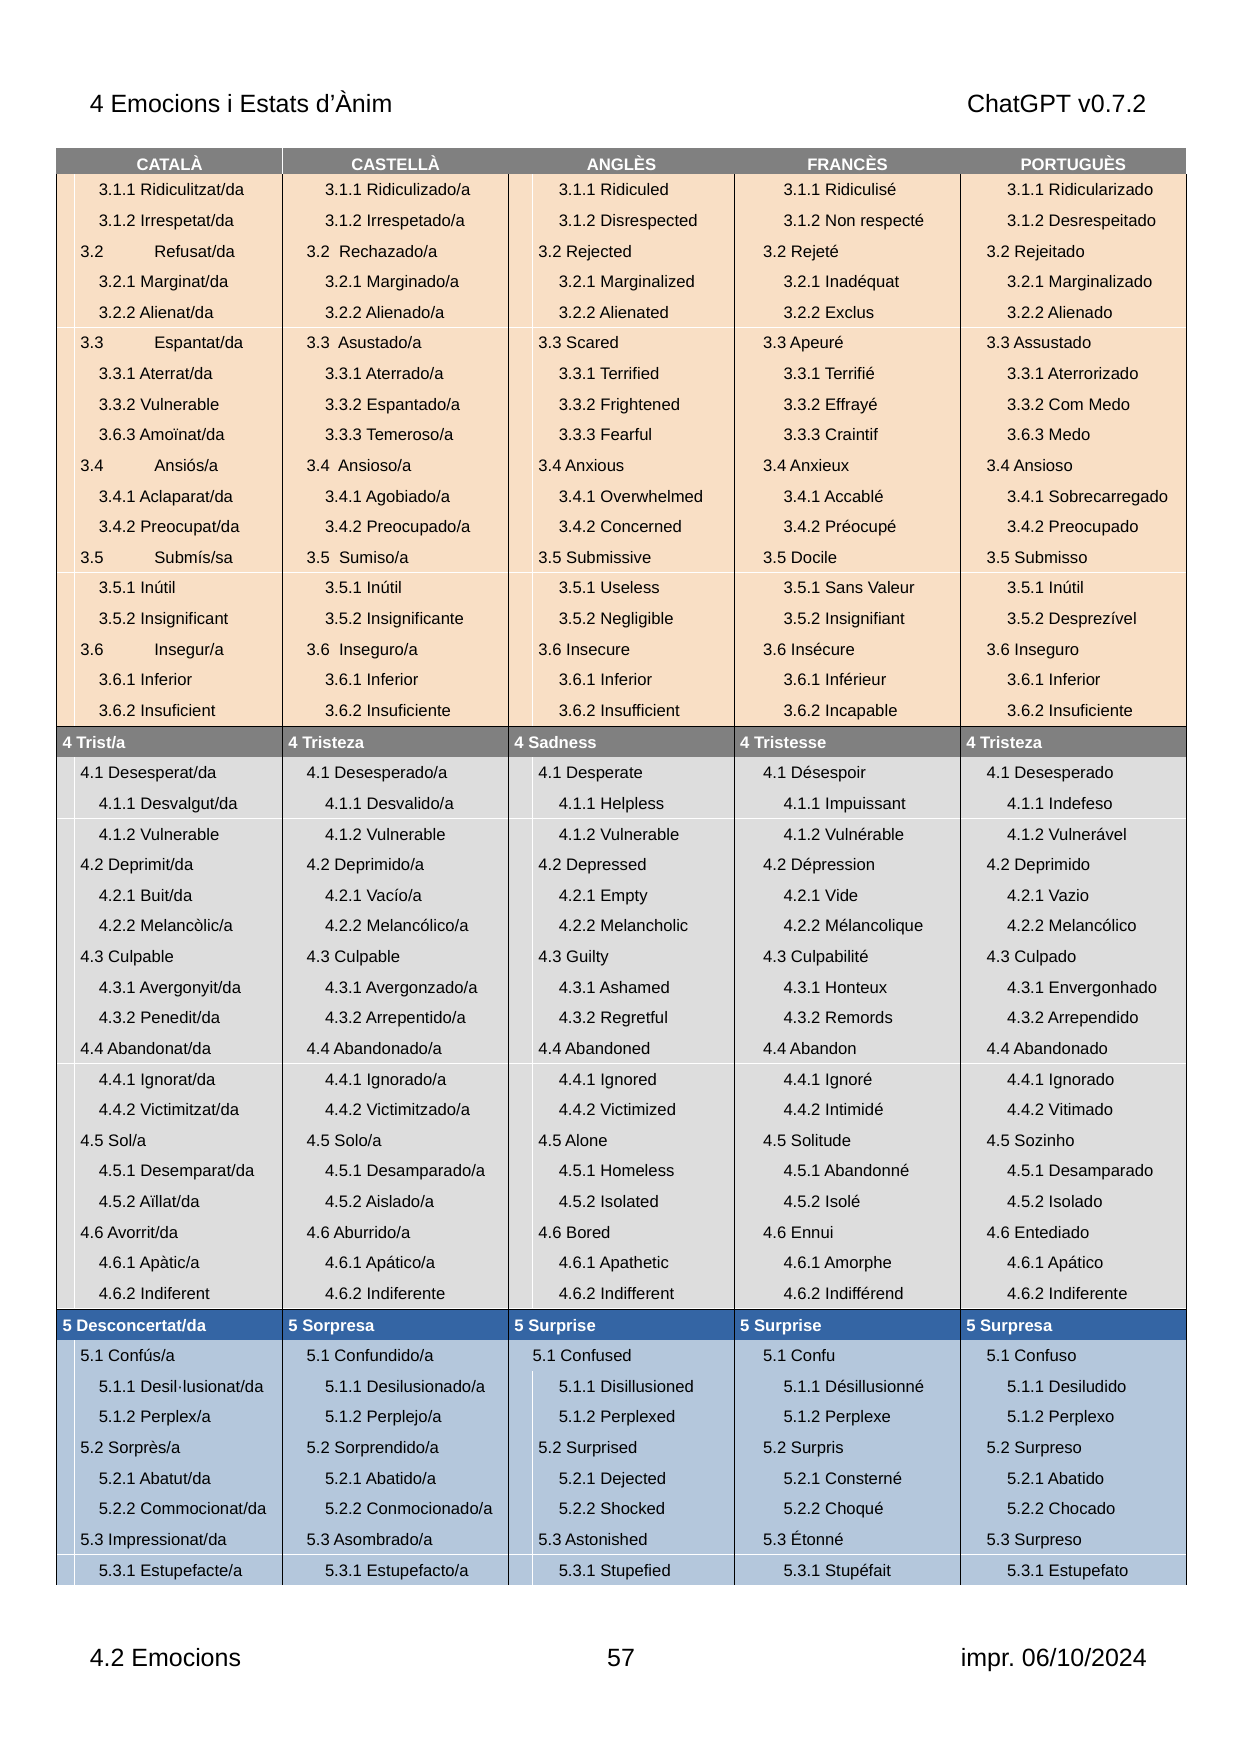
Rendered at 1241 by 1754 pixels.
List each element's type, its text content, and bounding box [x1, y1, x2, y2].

table_cell [57, 297, 74, 327]
table_cell [735, 1401, 757, 1432]
table_cell [735, 603, 757, 634]
table_cell 4.2.2 Melancólico/a [319, 910, 508, 941]
table_cell [961, 266, 981, 297]
table_cell [283, 1125, 301, 1155]
table_header FRANCÈS [734, 148, 960, 174]
table_cell [283, 1064, 301, 1094]
table_cell 5.1.1 Desiludido [1001, 1371, 1186, 1401]
table_cell 4.5.2 Isolé [778, 1186, 960, 1217]
table_cell 5.3 Étonné [757, 1524, 960, 1554]
table_cell 4.5.2 Isolado [1001, 1186, 1186, 1217]
table_cell 3.3 Assustado [981, 328, 1186, 358]
table_cell 3.3.2 Espantado/a [319, 389, 508, 419]
table_cell 4.6.1 Apathetic [553, 1247, 734, 1278]
table_cell [981, 1371, 1001, 1401]
table_cell [75, 389, 93, 419]
table_cell [509, 972, 532, 1002]
table_cell [509, 910, 532, 941]
table_cell [981, 1247, 1001, 1278]
table_cell [735, 1186, 757, 1217]
table_cell [57, 174, 74, 205]
table_cell [75, 1493, 93, 1524]
table_cell 3.6 Inseguro [981, 634, 1186, 664]
table_cell 3.6 Insécure [757, 634, 960, 664]
table_cell [283, 1094, 301, 1125]
table_cell [981, 573, 1001, 603]
table_cell [735, 450, 757, 481]
table_cell [981, 910, 1001, 941]
table_cell [75, 910, 93, 941]
table_cell [301, 603, 319, 634]
table_cell 4.3 Culpabilité [757, 941, 960, 972]
table_cell [283, 1555, 301, 1585]
table_cell [533, 1401, 553, 1432]
table_cell [961, 1432, 981, 1463]
table_cell [509, 481, 532, 511]
table_cell [509, 358, 532, 389]
table_cell 4.3.1 Avergonzado/a [319, 972, 508, 1002]
table_cell 3.5.2 Insignificant [93, 603, 282, 634]
table_cell [75, 1371, 93, 1401]
table_cell [283, 849, 301, 880]
table_cell [735, 1463, 757, 1493]
table_cell [57, 573, 74, 603]
table_cell 3.2.1 Inadéquat [778, 266, 960, 297]
table_cell 4.6 Ennui [757, 1217, 960, 1247]
table_cell [757, 1278, 778, 1308]
table_cell [57, 849, 74, 880]
table_cell [533, 511, 553, 542]
table_cell [757, 1555, 778, 1585]
table_cell [735, 1278, 757, 1308]
table_cell [533, 205, 553, 236]
table_cell [961, 1278, 981, 1308]
table_cell [75, 174, 93, 205]
table_cell [509, 1247, 532, 1278]
table_cell 5.1.2 Perplex/a [93, 1401, 282, 1432]
table_cell [757, 1002, 778, 1033]
table_cell 4.4.1 Ignoré [778, 1064, 960, 1094]
table_cell [757, 819, 778, 849]
table_cell 5.3.1 Stupéfait [778, 1555, 960, 1585]
table_cell 4.4.2 Intimidé [778, 1094, 960, 1125]
table_cell 3.2.1 Marginat/da [93, 266, 282, 297]
table_cell 3.1.1 Ridiculed [553, 174, 734, 205]
table_cell [735, 573, 757, 603]
table_cell [735, 205, 757, 236]
table_cell 4.2.2 Melancholic [553, 910, 734, 941]
table_cell 3.3.1 Aterrado/a [319, 358, 508, 389]
table_cell 4.2.1 Vacío/a [319, 880, 508, 910]
table_cell [509, 1064, 532, 1094]
table_cell [533, 603, 553, 634]
table_cell [75, 511, 93, 542]
table_cell [283, 1463, 301, 1493]
table_cell 5.2 Surprised [533, 1432, 734, 1463]
table_cell [57, 972, 74, 1002]
table_cell [57, 1064, 74, 1094]
table_cell [735, 1493, 757, 1524]
table_cell 4.5.2 Aïllat/da [93, 1186, 282, 1217]
table_cell 3.4 Anxious [533, 450, 734, 481]
table_cell 4.2 Deprimido [981, 849, 1186, 880]
table_cell 3.1.2 Irrespetat/da [93, 205, 282, 236]
table_cell [509, 542, 532, 572]
table_cell [75, 205, 93, 236]
table_cell [75, 1463, 93, 1493]
table_cell [75, 1401, 93, 1432]
table_cell [961, 972, 981, 1002]
table_cell [57, 1247, 74, 1278]
table_cell 3.5.1 Inútil [1001, 573, 1186, 603]
table_cell 3.2.1 Marginalizado [1001, 266, 1186, 297]
table_cell [757, 880, 778, 910]
table_cell 4.3.1 Honteux [778, 972, 960, 1002]
table_cell [961, 757, 981, 788]
table_cell [757, 511, 778, 542]
table_cell 3.3 Espantat/da [75, 328, 282, 358]
table_cell [509, 297, 532, 327]
table_cell 3.5 Docile [757, 542, 960, 572]
table_cell 3.5.1 Inútil [93, 573, 282, 603]
table_cell 3.1.2 Desrespeitado [1001, 205, 1186, 236]
table_cell [283, 1371, 301, 1401]
table_cell 5.2 Sorprès/a [75, 1432, 282, 1463]
table_cell [75, 819, 93, 849]
table_cell [961, 358, 981, 389]
table_cell 4.3 Culpable [301, 941, 508, 972]
table_cell [283, 1432, 301, 1463]
table_cell [961, 1555, 981, 1585]
table_cell 3.4 Ansioso/a [301, 450, 508, 481]
table_cell 3.6.1 Inferior [553, 664, 734, 695]
table_cell 3.2.1 Marginado/a [319, 266, 508, 297]
table_cell [75, 1186, 93, 1217]
table_cell 5 Surprise [735, 1310, 960, 1340]
table_cell [509, 1555, 532, 1585]
table_cell [981, 511, 1001, 542]
table_cell [283, 1247, 301, 1278]
table_cell [735, 788, 757, 818]
table_cell [735, 297, 757, 327]
table_cell [735, 819, 757, 849]
table_cell [509, 1371, 532, 1401]
table_cell [57, 419, 74, 450]
table_cell [735, 1247, 757, 1278]
table_cell [509, 1002, 532, 1033]
table_cell 3.3.3 Fearful [553, 419, 734, 450]
table_cell [283, 1278, 301, 1308]
table_cell 5.3.1 Estupefato [1001, 1555, 1186, 1585]
table_cell 4.6 Aburrido/a [301, 1217, 508, 1247]
table_cell 4.4.1 Ignored [553, 1064, 734, 1094]
table_cell [301, 174, 319, 205]
table_cell [283, 511, 301, 542]
table_cell 4.6.1 Apático/a [319, 1247, 508, 1278]
table_cell [301, 910, 319, 941]
table_cell [757, 695, 778, 726]
table_cell [301, 880, 319, 910]
table_cell 4.3.2 Remords [778, 1002, 960, 1033]
table_cell [981, 880, 1001, 910]
table_cell [533, 788, 553, 818]
table_cell [283, 972, 301, 1002]
table_cell 5.1.2 Perplexe [778, 1401, 960, 1432]
table_cell 4.1 Desperate [533, 757, 734, 788]
table_cell [509, 941, 532, 972]
table_cell 3.4.2 Preocupat/da [93, 511, 282, 542]
table_cell [981, 1555, 1001, 1585]
table_cell [961, 1371, 981, 1401]
table_cell 3.1.2 Disrespected [553, 205, 734, 236]
table_cell [961, 236, 981, 266]
table_cell [757, 573, 778, 603]
table_cell 4.3.2 Regretful [553, 1002, 734, 1033]
table_cell 3.6 Inseguro/a [301, 634, 508, 664]
table_cell 4.5 Sozinho [981, 1125, 1186, 1155]
table_cell 4.5.1 Desemparat/da [93, 1155, 282, 1186]
table_cell 3.1.2 Irrespetado/a [319, 205, 508, 236]
table_cell 4.5.2 Isolated [553, 1186, 734, 1217]
table_cell [533, 1371, 553, 1401]
table_cell 5.1.1 Desil·lusionat/da [93, 1371, 282, 1401]
table_cell 4.3.2 Arrepentido/a [319, 1002, 508, 1033]
table_cell [75, 695, 93, 726]
table_cell 4.1 Désespoir [757, 757, 960, 788]
table_cell 4.2.1 Empty [553, 880, 734, 910]
table_cell [509, 880, 532, 910]
table_cell 3.2.2 Alienado/a [319, 297, 508, 327]
table_cell [301, 1186, 319, 1217]
table_cell 5.1 Confu [757, 1340, 960, 1371]
table_cell [533, 1247, 553, 1278]
table_cell [735, 174, 757, 205]
table_cell [301, 1463, 319, 1493]
table_cell [509, 849, 532, 880]
table_cell [533, 1094, 553, 1125]
table_cell [509, 1401, 532, 1432]
table_cell 4.1.1 Desvalgut/da [93, 788, 282, 818]
table_cell 3.4 Ansiós/a [75, 450, 282, 481]
table_cell [533, 1064, 553, 1094]
table_cell [757, 972, 778, 1002]
table_cell 3.5.1 Sans Valeur [778, 573, 960, 603]
table_cell [57, 481, 74, 511]
table_cell 4.6 Entediado [981, 1217, 1186, 1247]
table_cell [301, 389, 319, 419]
table_cell [961, 1340, 981, 1371]
table_cell [283, 419, 301, 450]
table_header CATALÀ [56, 148, 282, 174]
table_cell 3.2 Rejeitado [981, 236, 1186, 266]
table_cell [75, 880, 93, 910]
table_cell 5.3.1 Estupefacte/a [93, 1555, 282, 1585]
table_cell [981, 819, 1001, 849]
table_cell [283, 1401, 301, 1432]
table_cell [735, 511, 757, 542]
table_cell 3.1.1 Ridicularizado [1001, 174, 1186, 205]
table_cell [981, 358, 1001, 389]
table_cell [57, 634, 74, 664]
table_cell [533, 389, 553, 419]
table_cell [961, 1002, 981, 1033]
table_cell [961, 1186, 981, 1217]
table_cell [57, 1432, 74, 1463]
table_cell [533, 573, 553, 603]
table_cell [75, 603, 93, 634]
table_cell 4.4 Abandonado/a [301, 1033, 508, 1063]
table_cell [735, 910, 757, 941]
table_cell 4 Sadness [509, 727, 734, 757]
table_cell 5.3 Asombrado/a [301, 1524, 508, 1554]
table_cell [57, 1463, 74, 1493]
table_cell [75, 573, 93, 603]
table_cell [981, 1155, 1001, 1186]
table_cell [757, 664, 778, 695]
table_cell [757, 1094, 778, 1125]
table_cell [75, 419, 93, 450]
table_cell [735, 389, 757, 419]
table_cell 5.2.2 Chocado [1001, 1493, 1186, 1524]
table_cell [981, 664, 1001, 695]
table_cell [57, 1371, 74, 1401]
table_cell [981, 389, 1001, 419]
table_cell [961, 205, 981, 236]
table_cell 4.3 Culpable [75, 941, 282, 972]
table_cell [757, 297, 778, 327]
table_cell [981, 266, 1001, 297]
table_cell [301, 511, 319, 542]
table_cell 4.6.2 Indiferente [319, 1278, 508, 1308]
table_cell 4.6.1 Apático [1001, 1247, 1186, 1278]
table_cell [301, 1094, 319, 1125]
table_cell [57, 266, 74, 297]
table_cell 4.6.1 Apàtic/a [93, 1247, 282, 1278]
table_cell [57, 1125, 74, 1155]
table_cell 5.1.1 Disillusioned [553, 1371, 734, 1401]
table_cell [961, 603, 981, 634]
table_cell 3.5.2 Negligible [553, 603, 734, 634]
table_cell [301, 1247, 319, 1278]
table_cell [509, 1493, 532, 1524]
table_cell [301, 358, 319, 389]
table_cell 4.4.1 Ignorat/da [93, 1064, 282, 1094]
table_cell [301, 1002, 319, 1033]
table_cell [57, 1340, 74, 1371]
table_cell [961, 1493, 981, 1524]
table_header ANGLÈS [508, 148, 734, 174]
table_cell 3.3.2 Effrayé [778, 389, 960, 419]
table_cell 3.3.2 Frightened [553, 389, 734, 419]
table_cell [509, 573, 532, 603]
table_cell 3.6.2 Insuficiente [1001, 695, 1186, 726]
table_cell [57, 1401, 74, 1432]
table_cell 5 Surprise [509, 1310, 734, 1340]
table_cell 4.3 Guilty [533, 941, 734, 972]
table_cell [57, 389, 74, 419]
table_cell [57, 1555, 74, 1585]
table_cell [961, 1125, 981, 1155]
table_cell [735, 1033, 757, 1063]
table_cell 5.1 Confundido/a [301, 1340, 508, 1371]
table_cell [961, 389, 981, 419]
table_cell [757, 205, 778, 236]
table_cell 5.3.1 Estupefacto/a [319, 1555, 508, 1585]
table_cell [735, 481, 757, 511]
table_cell [57, 910, 74, 941]
table_cell 4.1.1 Impuissant [778, 788, 960, 818]
table_cell [57, 1217, 74, 1247]
table_cell [961, 1401, 981, 1432]
table_cell [533, 358, 553, 389]
table_cell [961, 573, 981, 603]
table_cell 3.4.2 Préocupé [778, 511, 960, 542]
table_cell [57, 819, 74, 849]
table_cell [509, 1278, 532, 1308]
table_cell [961, 297, 981, 327]
table_cell 3.5.2 Insignificante [319, 603, 508, 634]
table_cell 4.4 Abandonado [981, 1033, 1186, 1063]
table_cell 5.3 Surpreso [981, 1524, 1186, 1554]
table_cell 4.3 Culpado [981, 941, 1186, 972]
table_cell [981, 1401, 1001, 1432]
table_cell 4.5.1 Desamparado [1001, 1155, 1186, 1186]
table_cell 4.2 Depressed [533, 849, 734, 880]
table_cell [533, 910, 553, 941]
table_cell [757, 481, 778, 511]
table_cell [283, 819, 301, 849]
table_cell [735, 757, 757, 788]
table_cell [301, 695, 319, 726]
table_cell [533, 1555, 553, 1585]
table_cell [283, 1340, 301, 1371]
table_cell 3.1.1 Ridiculisé [778, 174, 960, 205]
table_cell [57, 603, 74, 634]
table_cell [57, 695, 74, 726]
table_cell 4.3.1 Ashamed [553, 972, 734, 1002]
table_cell [533, 1186, 553, 1217]
table_cell [533, 819, 553, 849]
table_cell [509, 1125, 532, 1155]
table_cell [283, 358, 301, 389]
table_cell [57, 511, 74, 542]
table_cell [981, 1278, 1001, 1308]
table_cell [735, 1002, 757, 1033]
table_cell [757, 266, 778, 297]
table_cell 3.3 Scared [533, 328, 734, 358]
table_cell [981, 1493, 1001, 1524]
table_cell [283, 205, 301, 236]
table_cell [961, 634, 981, 664]
table_cell 3.3.1 Terrified [553, 358, 734, 389]
table_cell [283, 481, 301, 511]
table_cell 4.6.2 Indifférend [778, 1278, 960, 1308]
table_cell 5 Sorpresa [283, 1310, 508, 1340]
table_cell [57, 358, 74, 389]
table_cell 4.4 Abandonat/da [75, 1033, 282, 1063]
table_cell [961, 695, 981, 726]
table_cell 3.5 Submissive [533, 542, 734, 572]
table_cell [75, 297, 93, 327]
table_cell [283, 941, 301, 972]
table_cell 5.2.2 Choqué [778, 1493, 960, 1524]
table_cell [75, 1155, 93, 1186]
table_cell [757, 1371, 778, 1401]
table_cell 4.6.2 Indiferente [1001, 1278, 1186, 1308]
table_cell 3.1.1 Ridiculizado/a [319, 174, 508, 205]
table_cell [57, 1155, 74, 1186]
table_cell [75, 1555, 93, 1585]
table_cell 4.5 Solo/a [301, 1125, 508, 1155]
table_cell [301, 788, 319, 818]
table_cell 4.4.2 Victimitzado/a [319, 1094, 508, 1125]
table_cell [283, 450, 301, 481]
table_cell [75, 358, 93, 389]
table_cell 4.1.1 Indefeso [1001, 788, 1186, 818]
table_cell [735, 328, 757, 358]
table_cell [509, 664, 532, 695]
table_cell 5.2 Surpreso [981, 1432, 1186, 1463]
table_cell [981, 695, 1001, 726]
table_cell 4 Trist/a [57, 727, 282, 757]
table_cell [533, 297, 553, 327]
table_cell 3.2 Refusat/da [75, 236, 282, 266]
table_header PORTUGUÈS [960, 148, 1186, 174]
table_cell [533, 266, 553, 297]
table_cell 3.5.2 Insignifiant [778, 603, 960, 634]
table_cell [509, 205, 532, 236]
table_cell [757, 419, 778, 450]
table_cell 4 Tristeza [283, 727, 508, 757]
table_cell [57, 1524, 74, 1554]
table_cell [509, 1463, 532, 1493]
table_cell [283, 1524, 301, 1554]
table_cell 3.3.1 Aterrat/da [93, 358, 282, 389]
table_cell 4.1.2 Vulnerable [553, 819, 734, 849]
table_cell 5.2.2 Commocionat/da [93, 1493, 282, 1524]
table_cell 3.4.1 Sobrecarregado [1001, 481, 1186, 511]
table_cell 4 Tristeza [961, 727, 1186, 757]
table_cell [283, 910, 301, 941]
table_cell [961, 941, 981, 972]
table_cell 4.3.1 Avergonyit/da [93, 972, 282, 1002]
table_cell 4.4.1 Ignorado [1001, 1064, 1186, 1094]
table_cell [735, 941, 757, 972]
table_cell 4.5 Solitude [757, 1125, 960, 1155]
table_cell 3.1.2 Non respecté [778, 205, 960, 236]
table_cell [75, 1064, 93, 1094]
table_cell 3.6.3 Medo [1001, 419, 1186, 450]
table_cell 4.1.2 Vulnerable [93, 819, 282, 849]
table_cell 4.2.2 Melancólico [1001, 910, 1186, 941]
table_cell [75, 664, 93, 695]
table_cell [757, 1064, 778, 1094]
table_cell 3.3.2 Com Medo [1001, 389, 1186, 419]
table_cell 4.2 Deprimit/da [75, 849, 282, 880]
table_cell 3.5 Sumiso/a [301, 542, 508, 572]
table_cell 3.2 Rejected [533, 236, 734, 266]
table_cell 3.4.1 Overwhelmed [553, 481, 734, 511]
table_cell [301, 819, 319, 849]
table_cell 3.2.2 Exclus [778, 297, 960, 327]
table_cell [981, 297, 1001, 327]
table_cell [533, 419, 553, 450]
table_cell [735, 849, 757, 880]
table_cell [735, 695, 757, 726]
table_cell [757, 1186, 778, 1217]
table_cell [57, 205, 74, 236]
table_cell [533, 1155, 553, 1186]
table_cell 4.1 Desesperado [981, 757, 1186, 788]
table_cell [961, 419, 981, 450]
table_cell [283, 788, 301, 818]
table_cell [75, 266, 93, 297]
table_cell 5.2.2 Shocked [553, 1493, 734, 1524]
table_cell 4.6 Avorrit/da [75, 1217, 282, 1247]
table_cell [757, 910, 778, 941]
table_cell 4 Tristesse [735, 727, 960, 757]
table_cell [961, 1524, 981, 1554]
table_cell [509, 819, 532, 849]
table_cell [735, 972, 757, 1002]
table_cell [57, 757, 74, 788]
table_cell [981, 1002, 1001, 1033]
table_cell 4.2.1 Vide [778, 880, 960, 910]
table_cell 3.5.1 Inútil [319, 573, 508, 603]
table_cell 5.1.1 Désillusionné [778, 1371, 960, 1401]
table_cell [735, 419, 757, 450]
table_cell 4.2.2 Melancòlic/a [93, 910, 282, 941]
table_cell [283, 174, 301, 205]
table_cell [961, 1033, 981, 1063]
table_cell [735, 880, 757, 910]
table_cell [301, 1401, 319, 1432]
table_cell 5.3.1 Stupefied [553, 1555, 734, 1585]
table_cell 4.3.2 Arrependido [1001, 1002, 1186, 1033]
table_cell 3.2.1 Marginalized [553, 266, 734, 297]
table_cell [509, 757, 532, 788]
table_cell [981, 174, 1001, 205]
table_cell [509, 1155, 532, 1186]
table_cell 4.1.1 Desvalido/a [319, 788, 508, 818]
table_cell [57, 236, 74, 266]
table_cell 3.4 Anxieux [757, 450, 960, 481]
table_cell [75, 1278, 93, 1308]
table_cell 4.1 Desesperat/da [75, 757, 282, 788]
table_cell [509, 1432, 532, 1463]
table_cell 5.2.1 Consterné [778, 1463, 960, 1493]
table_cell [283, 297, 301, 327]
table_cell 3.4.1 Agobiado/a [319, 481, 508, 511]
table_cell [735, 1371, 757, 1401]
table_cell [735, 1217, 757, 1247]
table_cell [735, 1155, 757, 1186]
table_cell [981, 972, 1001, 1002]
table_cell 3.5.1 Useless [553, 573, 734, 603]
table_cell [533, 1002, 553, 1033]
table_cell [301, 1555, 319, 1585]
table_cell 3.6.2 Insufficient [553, 695, 734, 726]
table_cell 5.1 Confused [527, 1340, 734, 1371]
table_cell [961, 481, 981, 511]
table_cell [57, 542, 74, 572]
table_cell 4.6.2 Indifferent [553, 1278, 734, 1308]
table_cell [735, 664, 757, 695]
table_cell [57, 328, 74, 358]
table_cell [509, 603, 532, 634]
table_cell [757, 174, 778, 205]
table_cell 3.4.1 Aclaparat/da [93, 481, 282, 511]
table_cell 4.1.2 Vulnerável [1001, 819, 1186, 849]
table_cell [961, 511, 981, 542]
table_cell [301, 419, 319, 450]
table_cell 4.2.1 Buit/da [93, 880, 282, 910]
table_cell [735, 1094, 757, 1125]
table_cell 3.6.1 Inferior [93, 664, 282, 695]
table_cell [961, 910, 981, 941]
table_cell 5 Surpresa [961, 1310, 1186, 1340]
table_cell [981, 1186, 1001, 1217]
table_cell [57, 450, 74, 481]
table_cell 3.3.1 Aterrorizado [1001, 358, 1186, 389]
table_cell [509, 788, 532, 818]
table_cell [961, 450, 981, 481]
table_cell 5.2.1 Dejected [553, 1463, 734, 1493]
table_cell [283, 266, 301, 297]
table_cell 3.6.2 Insuficient [93, 695, 282, 726]
table_cell 5.3 Astonished [533, 1524, 734, 1554]
table_cell [961, 1247, 981, 1278]
table_cell [57, 664, 74, 695]
table_cell [301, 573, 319, 603]
table_cell 4.4.1 Ignorado/a [319, 1064, 508, 1094]
table_cell [961, 1094, 981, 1125]
table_cell [75, 788, 93, 818]
table_cell [301, 1371, 319, 1401]
table_cell [283, 236, 301, 266]
table_cell [757, 788, 778, 818]
table_cell 5.2 Surpris [757, 1432, 960, 1463]
table_cell [283, 1002, 301, 1033]
table_cell 3.5 Submisso [981, 542, 1186, 572]
table_cell 5.1.2 Perplexed [553, 1401, 734, 1432]
table_cell [301, 1155, 319, 1186]
table_cell [301, 972, 319, 1002]
table_cell 3.2.2 Alienat/da [93, 297, 282, 327]
table_cell [509, 1094, 532, 1125]
table_cell [961, 664, 981, 695]
table_cell [509, 1033, 532, 1063]
table_cell 4.4 Abandon [757, 1033, 960, 1063]
table_cell [961, 849, 981, 880]
table_cell 3.5.2 Desprezível [1001, 603, 1186, 634]
table_cell 4.6.2 Indiferent [93, 1278, 282, 1308]
table_cell [735, 1125, 757, 1155]
table_cell [735, 542, 757, 572]
table_cell 3.6.2 Insuficiente [319, 695, 508, 726]
table_cell [533, 880, 553, 910]
table_cell 5 Desconcertat/da [57, 1310, 282, 1340]
table_cell [283, 664, 301, 695]
table_cell [75, 481, 93, 511]
table_cell 4.3.2 Penedit/da [93, 1002, 282, 1033]
table_cell 5.2.1 Abatido [1001, 1463, 1186, 1493]
table_cell [57, 1186, 74, 1217]
table_cell 3.3.1 Terrifié [778, 358, 960, 389]
table_cell [283, 389, 301, 419]
table_cell 4.5 Alone [533, 1125, 734, 1155]
table_cell [961, 819, 981, 849]
table_cell 3.6 Insecure [533, 634, 734, 664]
table_cell [961, 328, 981, 358]
table_cell [735, 236, 757, 266]
table_cell [57, 1002, 74, 1033]
table_cell 3.5 Submís/sa [75, 542, 282, 572]
table_cell [533, 1493, 553, 1524]
table_cell [509, 328, 532, 358]
table_cell 3.3.3 Craintif [778, 419, 960, 450]
table_cell [509, 174, 532, 205]
table_cell 3.4.2 Preocupado/a [319, 511, 508, 542]
table_cell [961, 880, 981, 910]
table_cell [509, 634, 532, 664]
table_cell [75, 1002, 93, 1033]
table_cell [301, 1278, 319, 1308]
table_cell [533, 481, 553, 511]
table_cell [301, 297, 319, 327]
table_cell 4.2 Dépression [757, 849, 960, 880]
table_cell [283, 695, 301, 726]
table_cell 4.1.2 Vulnerable [319, 819, 508, 849]
table_cell [509, 389, 532, 419]
table_cell [981, 1094, 1001, 1125]
table_cell [283, 1217, 301, 1247]
table_cell [301, 664, 319, 695]
table_cell [757, 1463, 778, 1493]
table_cell [283, 634, 301, 664]
table_cell [283, 573, 301, 603]
table_cell [509, 1186, 532, 1217]
table_cell [533, 174, 553, 205]
table_cell [509, 1217, 532, 1247]
table_cell 3.1.1 Ridiculitzat/da [93, 174, 282, 205]
table_cell [301, 266, 319, 297]
table_cell [509, 511, 532, 542]
table_cell [509, 419, 532, 450]
table_cell 3.6.1 Inférieur [778, 664, 960, 695]
table_cell 5.1.2 Perplexo [1001, 1401, 1186, 1432]
table_cell 3.3.3 Temeroso/a [319, 419, 508, 450]
table_cell [75, 1094, 93, 1125]
table_cell [509, 266, 532, 297]
table_cell [301, 1493, 319, 1524]
table_cell 3.4 Ansioso [981, 450, 1186, 481]
table_cell [283, 1186, 301, 1217]
table_cell 4.5 Sol/a [75, 1125, 282, 1155]
table_cell [301, 205, 319, 236]
table_cell 4.4.2 Vitimado [1001, 1094, 1186, 1125]
table_cell [735, 1064, 757, 1094]
table_cell [961, 542, 981, 572]
table_cell 5.1.1 Desilusionado/a [319, 1371, 508, 1401]
table_cell 4.3.1 Envergonhado [1001, 972, 1186, 1002]
table_cell [57, 788, 74, 818]
table_cell 4.5.2 Aislado/a [319, 1186, 508, 1217]
table_cell 5.2.1 Abatut/da [93, 1463, 282, 1493]
table_cell [283, 542, 301, 572]
table_cell [283, 1493, 301, 1524]
table_cell 3.3.2 Vulnerable [93, 389, 282, 419]
table_header CASTELLÀ [283, 148, 508, 174]
table_cell 3.6 Insegur/a [75, 634, 282, 664]
table_cell 4.2 Deprimido/a [301, 849, 508, 880]
table_cell [283, 1033, 301, 1063]
table_cell 4.6 Bored [533, 1217, 734, 1247]
table_cell [757, 1247, 778, 1278]
table_cell 3.2.2 Alienated [553, 297, 734, 327]
table_cell [961, 788, 981, 818]
table_cell 3.4.2 Concerned [553, 511, 734, 542]
table_cell 5.3 Impressionat/da [75, 1524, 282, 1554]
table_cell 5.1 Confuso [981, 1340, 1186, 1371]
table_cell [981, 481, 1001, 511]
table_cell 3.6.1 Inferior [1001, 664, 1186, 695]
table_cell 4.5.1 Abandonné [778, 1155, 960, 1186]
table_cell 3.6.3 Amoïnat/da [93, 419, 282, 450]
table_cell 5.1 Confús/a [75, 1340, 282, 1371]
table_cell 5.2.2 Conmocionado/a [319, 1493, 508, 1524]
table_cell 5.2.1 Abatido/a [319, 1463, 508, 1493]
table_cell 4.1.1 Helpless [553, 788, 734, 818]
table_cell [757, 1493, 778, 1524]
table_cell 3.6.1 Inferior [319, 664, 508, 695]
table_cell [757, 1401, 778, 1432]
table_cell 4.2.2 Mélancolique [778, 910, 960, 941]
table_cell [961, 174, 981, 205]
table_cell [961, 1064, 981, 1094]
table_cell 4.2.1 Vazio [1001, 880, 1186, 910]
table_cell [533, 1278, 553, 1308]
table_cell 3.2 Rejeté [757, 236, 960, 266]
table_cell [57, 1033, 74, 1063]
table_cell 4.6.1 Amorphe [778, 1247, 960, 1278]
table_cell [533, 972, 553, 1002]
table_cell [57, 1278, 74, 1308]
table_cell [509, 450, 532, 481]
table_cell [735, 266, 757, 297]
table_cell [533, 1463, 553, 1493]
table_cell [509, 695, 532, 726]
table_cell 4.4.2 Victimized [553, 1094, 734, 1125]
table_cell [981, 788, 1001, 818]
table_cell 4.4 Abandoned [533, 1033, 734, 1063]
table_cell [735, 1340, 757, 1371]
table_cell 4.4.2 Victimitzat/da [93, 1094, 282, 1125]
table_cell [509, 1524, 532, 1554]
table_cell [533, 695, 553, 726]
table_cell [757, 358, 778, 389]
table_cell [283, 757, 301, 788]
table_cell 3.3 Apeuré [757, 328, 960, 358]
table_cell [283, 328, 301, 358]
table_cell [283, 1155, 301, 1186]
table_cell 5.2 Sorprendido/a [301, 1432, 508, 1463]
table_cell [735, 634, 757, 664]
table_cell [735, 1524, 757, 1554]
table_cell [301, 1064, 319, 1094]
table_cell [301, 481, 319, 511]
table_cell 4.1.2 Vulnérable [778, 819, 960, 849]
table_cell [57, 941, 74, 972]
table_cell 5.1.2 Perplejo/a [319, 1401, 508, 1432]
table_cell [735, 1432, 757, 1463]
table_cell [283, 603, 301, 634]
table_cell [283, 880, 301, 910]
table_cell [57, 1094, 74, 1125]
table_cell 3.6.2 Incapable [778, 695, 960, 726]
table_cell 3.4.1 Accablé [778, 481, 960, 511]
table_cell [57, 1493, 74, 1524]
table_cell 3.3 Asustado/a [301, 328, 508, 358]
table_cell [533, 664, 553, 695]
table_cell [961, 1217, 981, 1247]
table_cell [509, 236, 532, 266]
table_cell [981, 419, 1001, 450]
table_cell [757, 389, 778, 419]
table_cell [57, 880, 74, 910]
table_cell 3.2.2 Alienado [1001, 297, 1186, 327]
table_cell [509, 1340, 527, 1371]
table_cell [75, 1247, 93, 1278]
table_cell 4.5.1 Homeless [553, 1155, 734, 1186]
table_cell [981, 1463, 1001, 1493]
table_cell [981, 205, 1001, 236]
table_cell 3.2 Rechazado/a [301, 236, 508, 266]
table_cell [981, 1064, 1001, 1094]
table_cell [981, 603, 1001, 634]
table_cell [961, 1155, 981, 1186]
table_cell 3.4.2 Preocupado [1001, 511, 1186, 542]
table_cell 4.1 Desesperado/a [301, 757, 508, 788]
table_cell [757, 1155, 778, 1186]
table_cell 4.5.1 Desamparado/a [319, 1155, 508, 1186]
table_cell [757, 603, 778, 634]
table_cell [735, 358, 757, 389]
table_cell [75, 972, 93, 1002]
table_cell [961, 1463, 981, 1493]
table_cell [735, 1555, 757, 1585]
